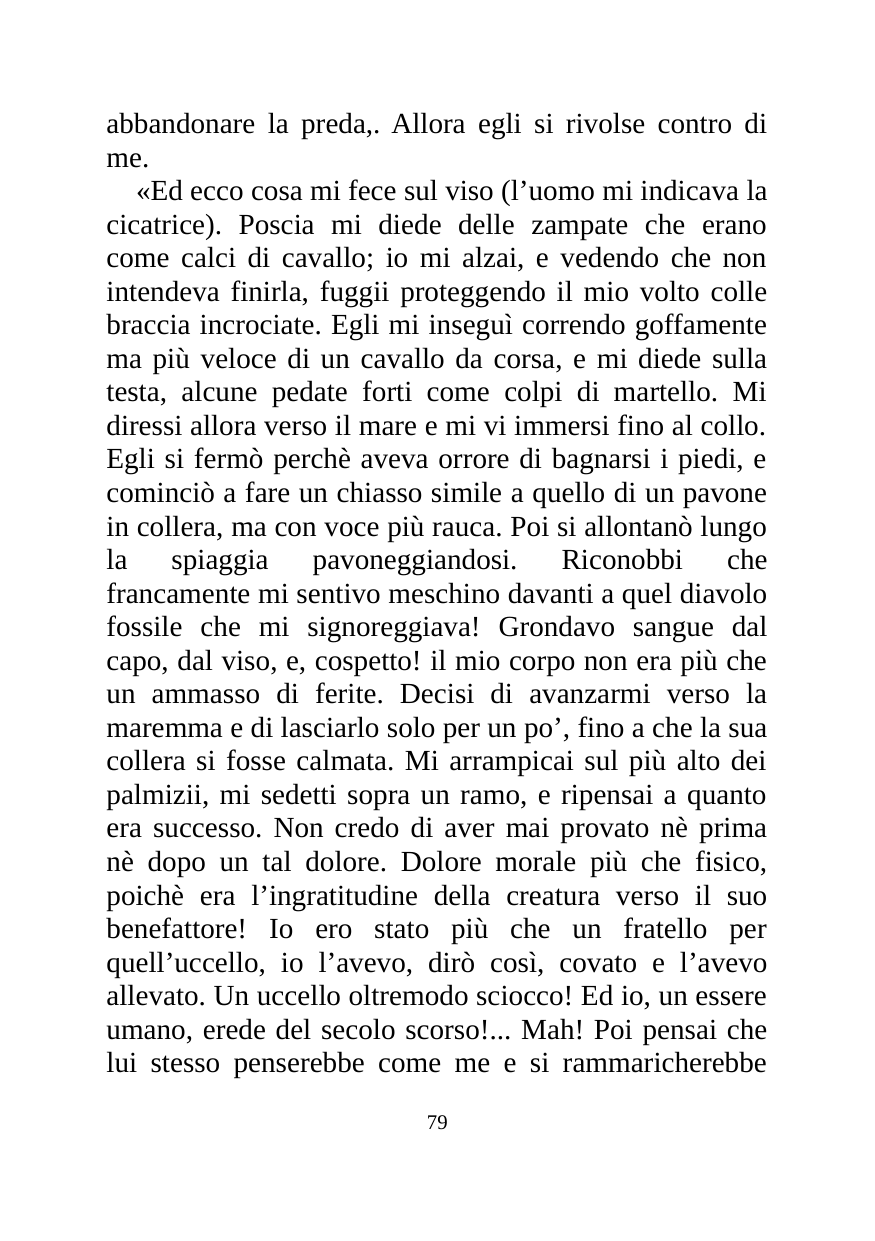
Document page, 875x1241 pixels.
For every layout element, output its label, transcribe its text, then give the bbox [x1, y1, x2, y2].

text abbandonare la preda,. Allora egli si rivolse contro di me. [106, 106, 768, 173]
text «Ed ecco cosa mi fece sul viso (l’uomo mi indicava la cicatrice). Poscia mi diede delle zampate che erano come calci di cavallo; io mi alzai, e vedendo che non intendeva finirla, fuggii proteggendo il mio volto colle braccia incrociate. Egli mi inseguì correndo goffamente ma più veloce di un cavallo da corsa, e mi diede sulla testa, alcune pedate forti come colpi di martello. Mi diressi allora verso il mare e mi vi immersi fino al collo. Egli si fermò perchè aveva orrore di bagnarsi i piedi, e cominciò a fare un chiasso simile a quello di un pavone in collera, ma con voce più rauca. Poi si allontanò lungo la spiaggia pavoneggiandosi. Riconobbi che francamente mi sentivo meschino davanti a quel diavolo fossile che mi signoreggiava! Grondavo sangue dal capo, dal viso, e, cospetto! il mio corpo non era più che un ammasso di ferite. Decisi di avanzarmi verso la maremma e di lasciarlo solo per un po’, fino a che la sua collera si fosse calmata. Mi arrampicai sul più alto dei palmizii, mi sedetti sopra un ramo, e ripensai a quanto era successo. Non credo di aver mai provato nè prima nè dopo un tal dolore. Dolore morale più che fisico, poichè era l’ingratitudine della creatura verso il suo benefattore! Io ero stato più che un fratello per quell’uccello, io l’avevo, dirò così, covato e l’avevo allevato. Un uccello oltremodo sciocco! Ed io, un essere umano, erede del secolo scorso!... Mah! Poi pensai che lui stesso penserebbe come me e si rammaricherebbe [106, 173, 768, 1079]
